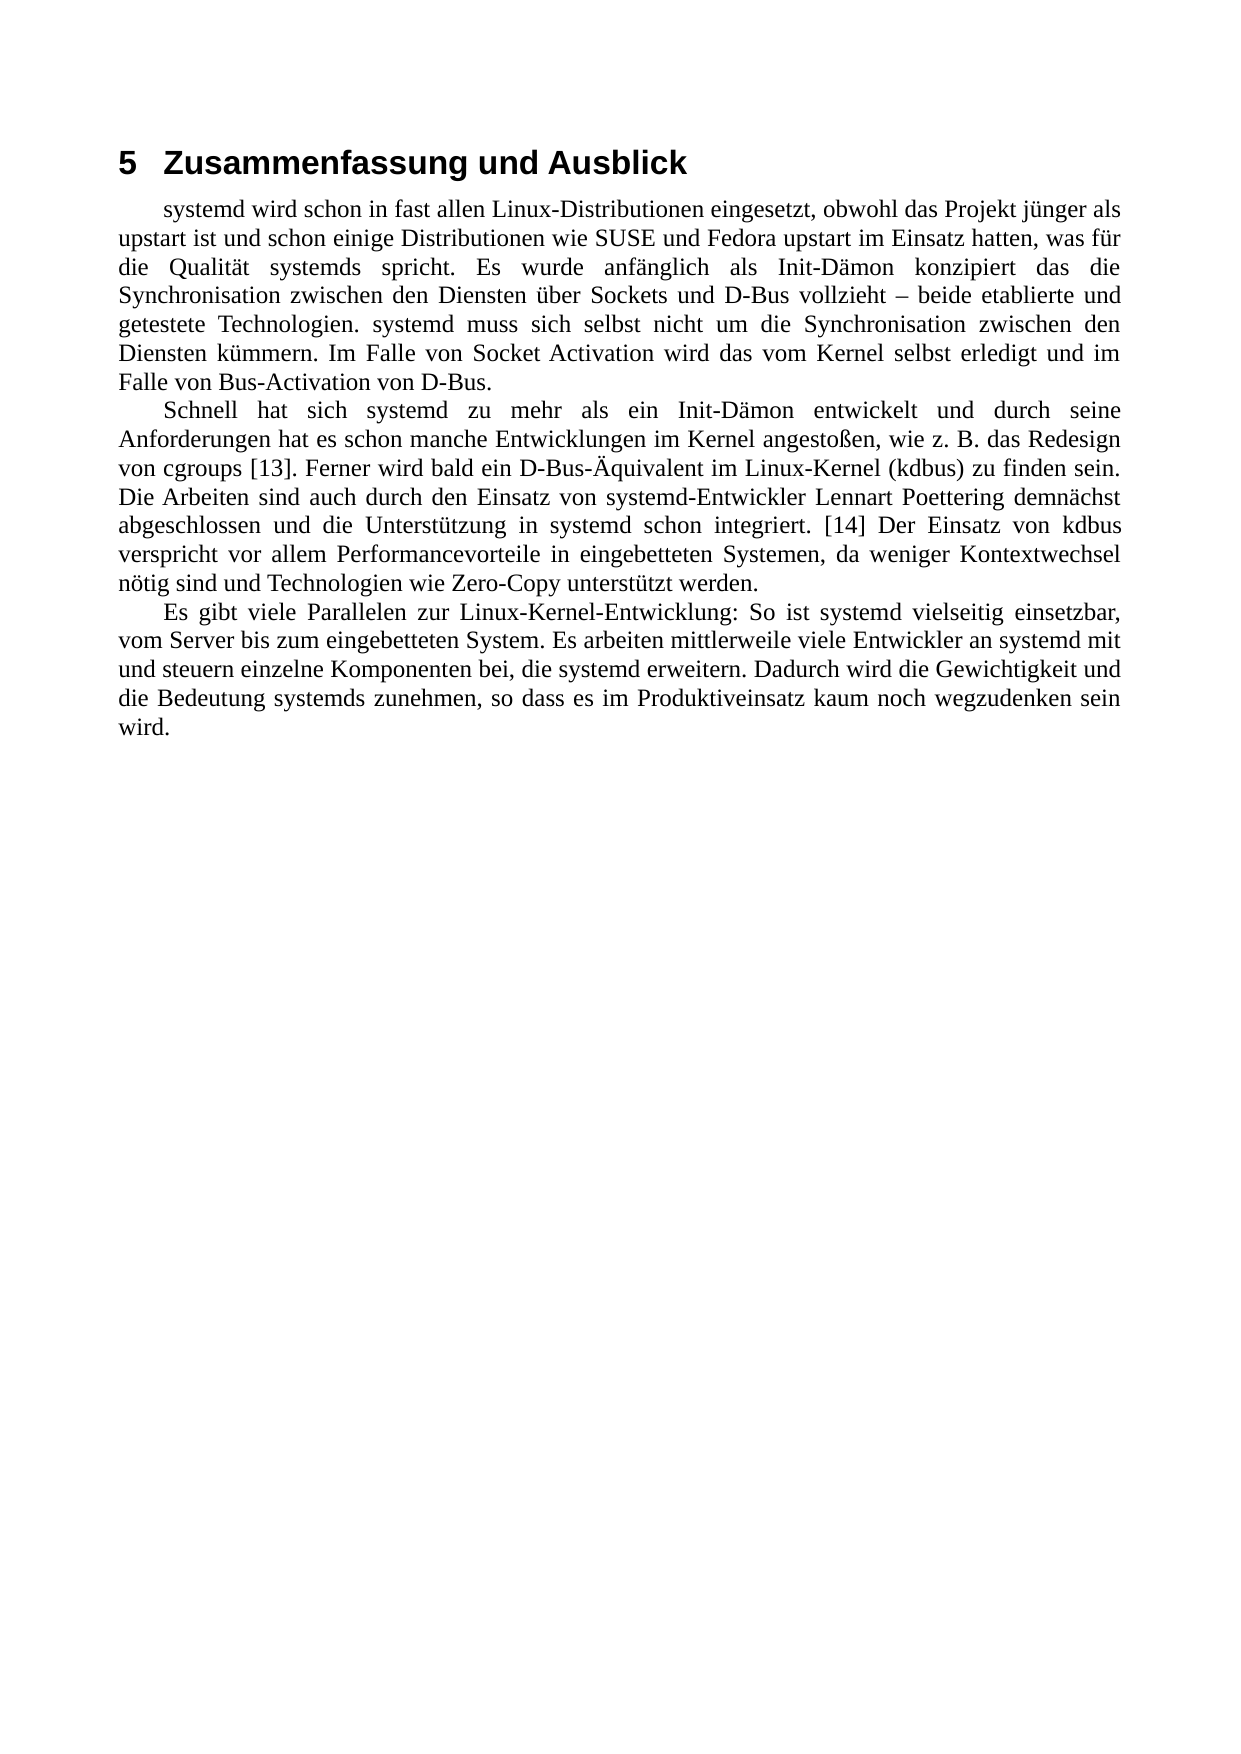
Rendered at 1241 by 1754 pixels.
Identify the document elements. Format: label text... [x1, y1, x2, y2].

text systemd wird schon in fast allen Linux-Distributionen eingesetzt, obwohl das Projekt jünger als upstart ist und schon einige Distributionen wie SUSE und Fedora upstart im Einsatz hatten, was für die Qualität systemds spricht. Es wurde anfänglich als Init-Dämon konzipiert das die Synchronisation zwischen den Diensten über Sockets und D-Bus vollzieht – beide etablierte und getestete Technologien. systemd muss sich selbst nicht um die Synchronisation zwischen den Diensten kümmern. Im Falle von Socket Activation wird das vom Kernel selbst erledigt und im Falle von Bus-Activation von D-Bus. [118, 194, 1122, 396]
text Schnell hat sich systemd zu mehr als ein Init-Dämon entwickelt und durch seine Anforderungen hat es schon manche Entwicklungen im Kernel angestoßen, wie z. B. das Redesign von cgroups [13]. Ferner wird bald ein D-Bus-Äquivalent im Linux-Kernel (kdbus) zu finden sein. Die Arbeiten sind auch durch den Einsatz von systemd-Entwickler Lennart Poettering demnächst abgeschlossen und die Unterstützung in systemd schon integriert. [14] Der Einsatz von kdbus verspricht vor allem Performancevorteile in eingebetteten Systemen, da weniger Kontextwechsel nötig sind und Technologien wie Zero-Copy unterstützt werden. [118, 396, 1122, 597]
text Es gibt viele Parallelen zur Linux-Kernel-Entwicklung: So ist systemd vielseitig einsetzbar, vom Server bis zum eingebetteten System. Es arbeiten mittlerweile viele Entwickler an systemd mit und steuern einzelne Komponenten bei, die systemd erweitern. Dadurch wird die Gewichtigkeit und die Bedeutung systemds zunehmen, so dass es im Produktiveinsatz kaum noch wegzudenken sein wird. [118, 597, 1122, 741]
subtitle Zusammenfassung und Ausblick [118, 143, 1122, 182]
